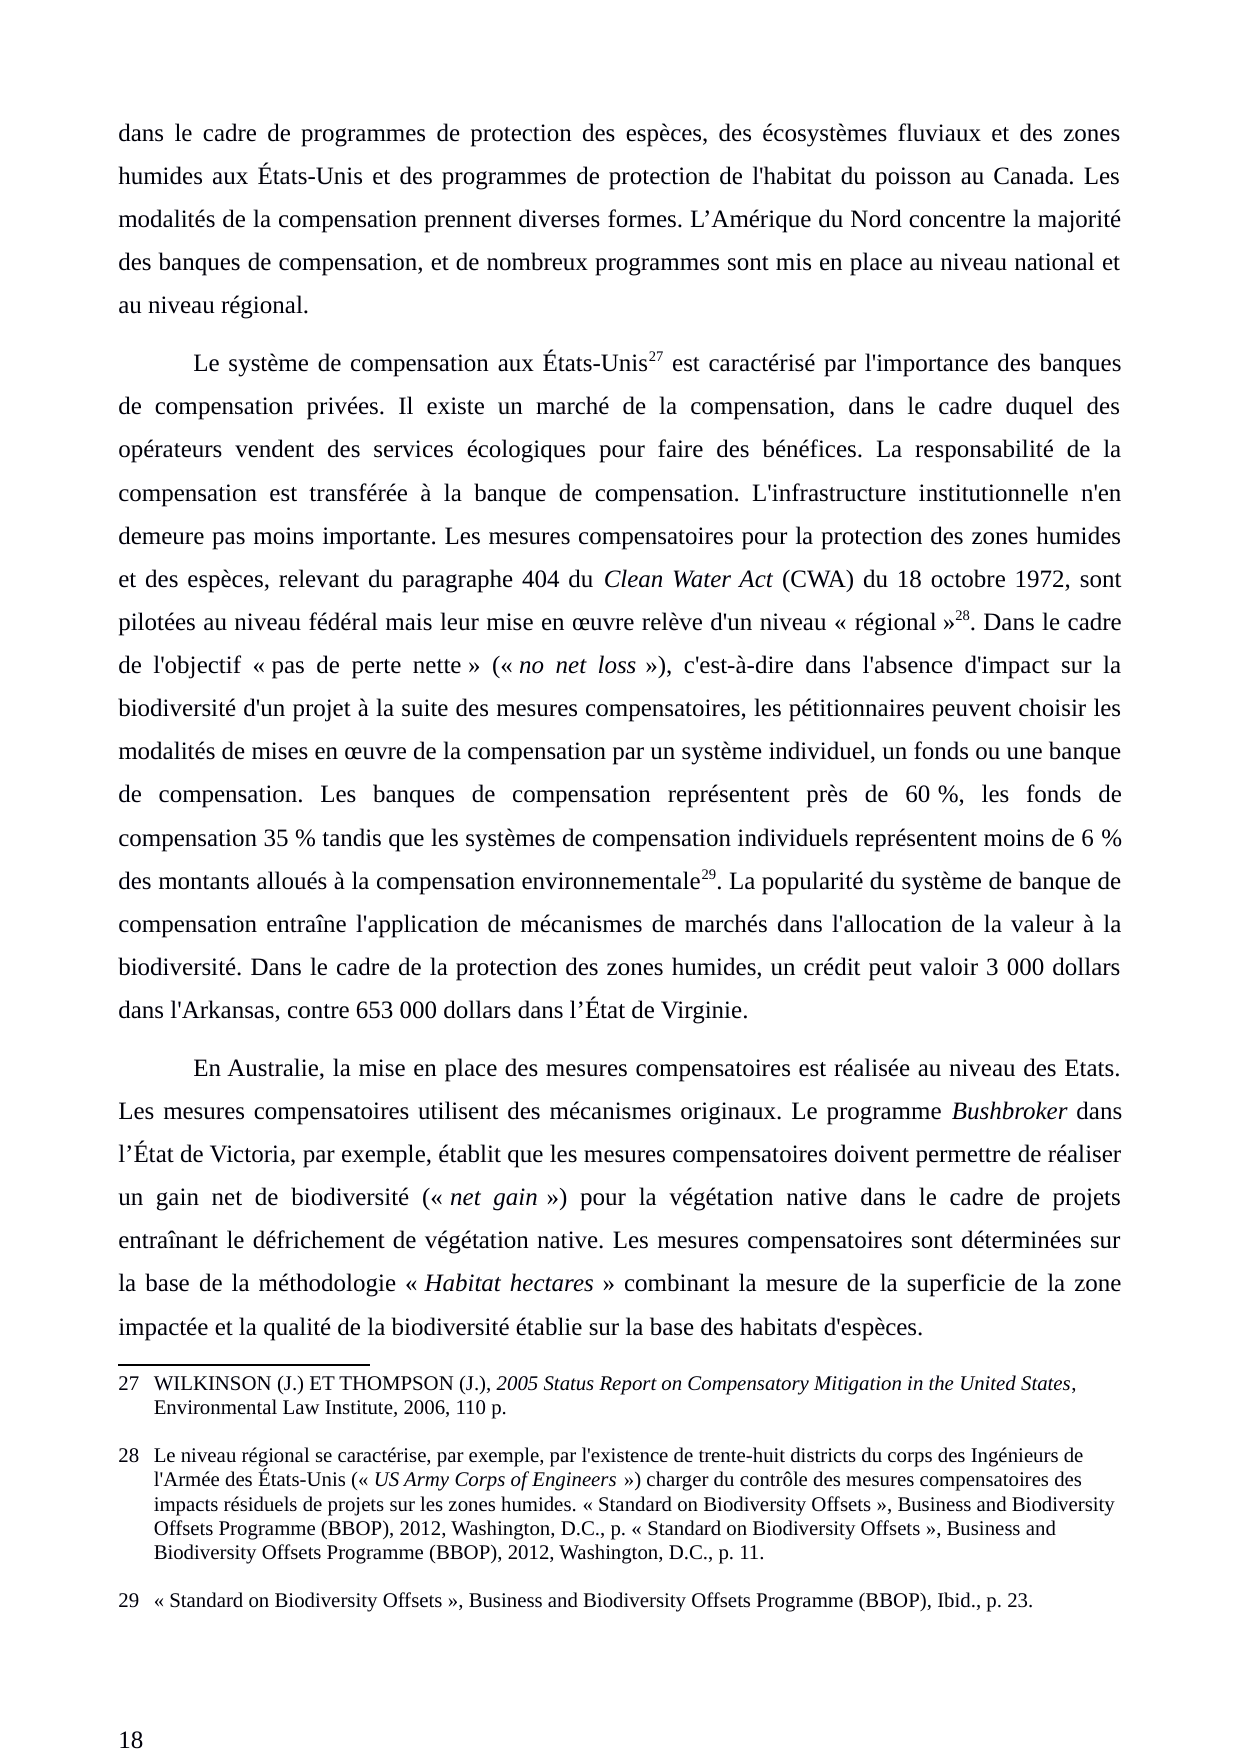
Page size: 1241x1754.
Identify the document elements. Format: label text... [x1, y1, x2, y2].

text En Australie, la mise en place des mesures compensatoires est réalisée au niveau des Etats. Les mesures compensatoires utilisent des mécanismes originaux. Le programme Bushbroker dans l’État de Victoria, par exemple, établit que les mesures compensatoires doivent permettre de réaliser un gain net de biodiversité (« net gain ») pour la végétation native dans le cadre de projets entraînant le défrichement de végétation native. Les mesures compensatoires sont déterminées sur la base de la méthodologie « Habitat hectares » combinant la mesure de la superficie de la zone impactée et la qualité de la biodiversité établie sur la base des habitats d'espèces. [118, 1053, 1122, 1340]
text Le niveau régional se caractérise, par exemple, par l'existence de trente-huit districts du corps des Ingénieurs de l'Armée des États-Unis (« US Army Corps of Engineers ») charger du contrôle des mesures compensatoires des impacts résiduels de projets sur les zones humides. « Standard on Biodiversity Offsets », Business and Biodiversity Offsets Programme (BBOP), 2012, Washington, D.C., p. « Standard on Biodiversity Offsets », Business and Biodiversity Offsets Programme (BBOP), 2012, Washington, D.C., p. 11. [118, 1443, 1122, 1564]
text Le système de compensation aux États-Unis est caractérisé par l'importance des banques de compensation privées. Il existe un marché de la compensation, dans le cadre duquel des opérateurs vendent des services écologiques pour faire des bénéfices. La responsabilité de la compensation est transférée à la banque de compensation. L'infrastructure institutionnelle n'en demeure pas moins importante. Les mesures compensatoires pour la protection des zones humides et des espèces, relevant du paragraphe 404 du Clean Water Act (CWA) du 18 octobre 1972, sont pilotées au niveau fédéral mais leur mise en œuvre relève d'un niveau « régional ». Dans le cadre de l'objectif « pas de perte nette » (« no net loss »), c'est-à-dire dans l'absence d'impact sur la biodiversité d'un projet à la suite des mesures compensatoires, les pétitionnaires peuvent choisir les modalités de mises en œuvre de la compensation par un système individuel, un fonds ou une banque de compensation. Les banques de compensation représentent près de 60 %, les fonds de compensation 35 % tandis que les systèmes de compensation individuels représentent moins de 6 % des montants alloués à la compensation environnementale. La popularité du système de banque de compensation entraîne l'application de mécanismes de marchés dans l'allocation de la valeur à la biodiversité. Dans le cadre de la protection des zones humides, un crédit peut valoir 3 000 dollars dans l'Arkansas, contre 653 000 dollars dans l’État de Virginie. [118, 348, 1122, 1024]
text dans le cadre de programmes de protection des espèces, des écosystèmes fluviaux et des zones humides aux États-Unis et des programmes de protection de l'habitat du poisson au Canada. Les modalités de la compensation prennent diverses formes. L’Amérique du Nord concentre la majorité des banques de compensation, et de nombreux programmes sont mis en place au niveau national et au niveau régional. [118, 118, 1122, 319]
text WILKINSON (J.) ET THOMPSON (J.), 2005 Status Report on Compensatory Mitigation in the United States, Environmental Law Institute, 2006, 110 p. [118, 1371, 1122, 1419]
text « Standard on Biodiversity Offsets », Business and Biodiversity Offsets Programme (BBOP), Ibid., p. 23. [118, 1588, 1122, 1612]
